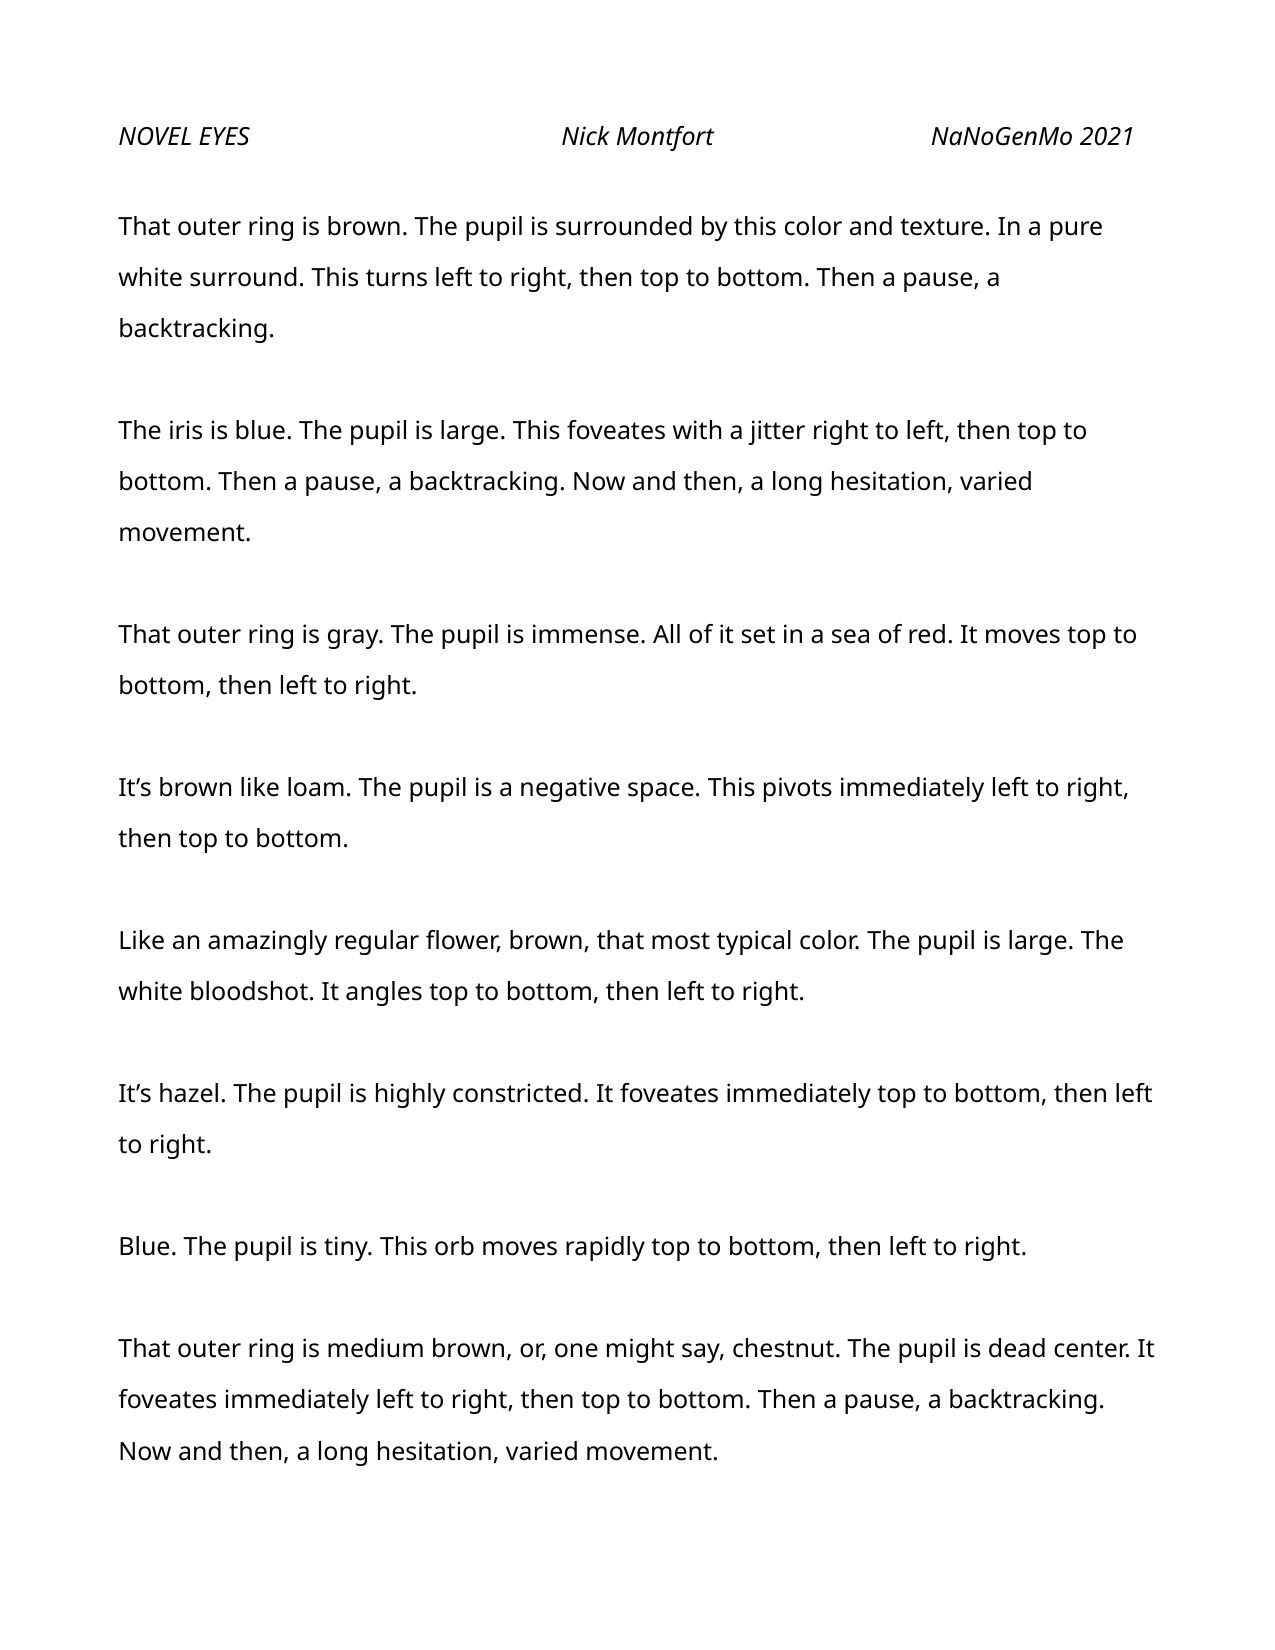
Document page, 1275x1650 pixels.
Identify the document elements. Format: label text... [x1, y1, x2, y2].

text That outer ring is brown. The pupil is surrounded by this color and texture. In a pure white surround. This turns left to right, then top to bottom. Then a pause, a backtracking. [118, 208, 1157, 344]
text That outer ring is medium brown, or, one might say, chestnut. The pupil is dead center. It foveates immediately left to right, then top to bottom. Then a pause, a backtracking. Now and then, a long hesitation, varied movement. [118, 1331, 1157, 1467]
text Blue. The pupil is tiny. This orb moves rapidly top to bottom, then left to right. [118, 1229, 1157, 1263]
text The iris is blue. The pupil is large. This foveates with a jitter right to left, then top to bottom. Then a pause, a backtracking. Now and then, a long hesitation, varied movement. [118, 412, 1157, 548]
text It’s brown like loam. The pupil is a negative space. This pivots immediately left to right, then top to bottom. [118, 769, 1157, 855]
text That outer ring is gray. The pupil is immense. All of it set in a sea of red. It moves top to bottom, then left to right. [118, 616, 1157, 702]
text Like an amazingly regular flower, brown, that most typical color. The pupil is large. The white bloodshot. It angles top to bottom, then left to right. [118, 923, 1157, 1008]
text It’s hazel. The pupil is highly constricted. It foveates immediately top to bottom, then left to right. [118, 1076, 1157, 1161]
